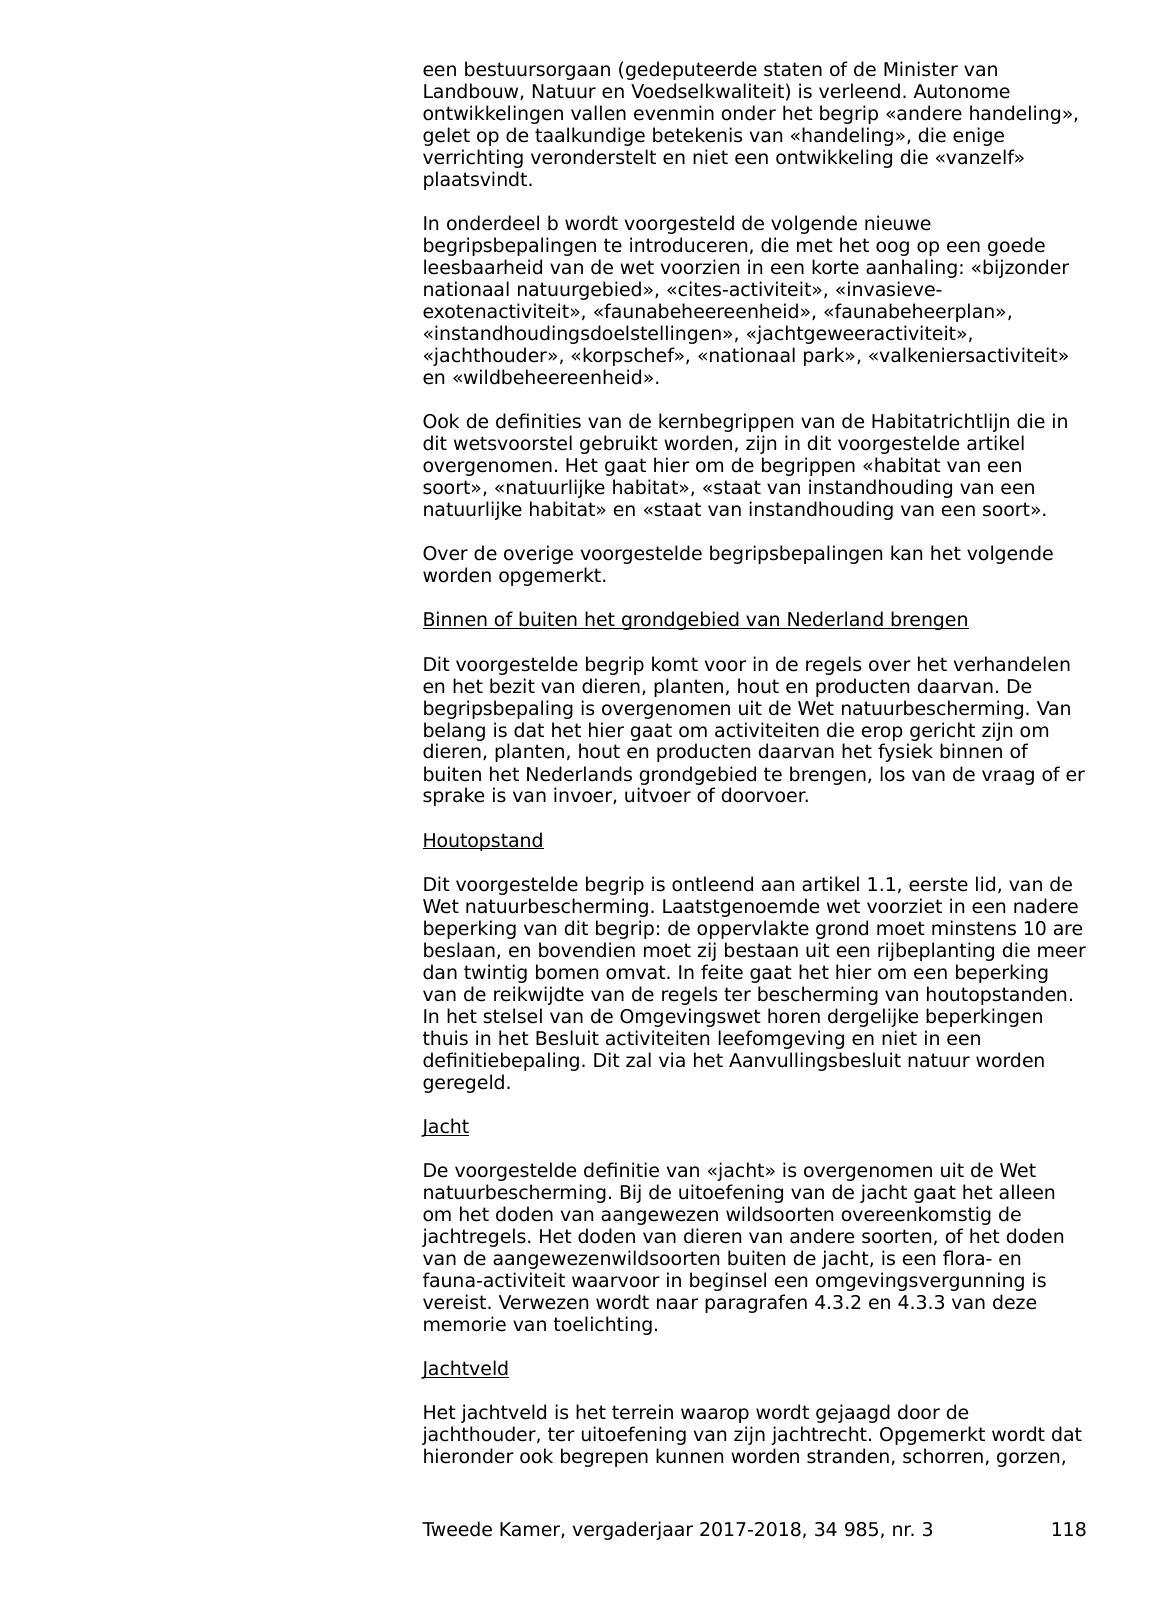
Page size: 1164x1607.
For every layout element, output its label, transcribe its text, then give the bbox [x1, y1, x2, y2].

subtitle Jachtveld [422, 1358, 1087, 1380]
text In onderdeel b wordt voorgesteld de volgende nieuwe begripsbepalingen te introduceren, die met het oog op een goede leesbaarheid van de wet voorzien in een korte aanhaling: «bijzonder nationaal natuurgebied», «cites-activiteit», «invasieve-exotenactiviteit», «faunabeheereenheid», «faunabeheerplan», «instandhoudingsdoelstellingen», «jachtgeweeractiviteit», «jachthouder», «korpschef», «nationaal park», «valkeniersactiviteit» en «wildbeheereenheid». [422, 213, 1087, 389]
subtitle Binnen of buiten het grondgebied van Nederland brengen [422, 609, 1087, 631]
text Dit voorgestelde begrip komt voor in de regels over het verhandelen en het bezit van dieren, planten, hout en producten daarvan. De begripsbepaling is overgenomen uit de Wet natuurbescherming. Van belang is dat het hier gaat om activiteiten die erop gericht zijn om dieren, planten, hout en producten daarvan het fysiek binnen of buiten het Nederlands grondgebied te brengen, los van de vraag of er sprake is van invoer, uitvoer of doorvoer. [422, 653, 1087, 807]
subtitle Houtopstand [422, 829, 1087, 852]
text een bestuursorgaan (gedeputeerde staten of de Minister van Landbouw, Natuur en Voedselkwaliteit) is verleend. Autonome ontwikkelingen vallen evenmin onder het begrip «andere handeling», gelet op de taalkundige betekenis van «handeling», die enige verrichting veronderstelt en niet een ontwikkeling die «vanzelf» plaatsvindt. [422, 59, 1087, 191]
text Het jachtveld is het terrein waarop wordt gejaagd door de jachthouder, ter uitoefening van zijn jachtrecht. Opgemerkt wordt dat hieronder ook begrepen kunnen worden stranden, schorren, gorzen, [422, 1402, 1087, 1468]
text Ook de definities van de kernbegrippen van de Habitatrichtlijn die in dit wetsvoorstel gebruikt worden, zijn in dit voorgestelde artikel overgenomen. Het gaat hier om de begrippen «habitat van een soort», «natuurlijke habitat», «staat van instandhouding van een natuurlijke habitat» en «staat van instandhouding van een soort». [422, 411, 1087, 521]
subtitle Jacht [422, 1116, 1087, 1138]
text Over de overige voorgestelde begripsbepalingen kan het volgende worden opgemerkt. [422, 543, 1087, 587]
text Dit voorgestelde begrip is ontleend aan artikel 1.1, eerste lid, van de Wet natuurbescherming. Laatstgenoemde wet voorziet in een nadere beperking van dit begrip: de oppervlakte grond moet minstens 10 are beslaan, en bovendien moet zij bestaan uit een rijbeplanting die meer dan twintig bomen omvat. In feite gaat het hier om een beperking van de reikwijdte van de regels ter bescherming van houtopstanden. In het stelsel van de Omgevingswet horen dergelijke beperkingen thuis in het Besluit activiteiten leefomgeving en niet in een definitiebepaling. Dit zal via het Aanvullingsbesluit natuur worden geregeld. [422, 874, 1087, 1093]
text De voorgestelde definitie van «jacht» is overgenomen uit de Wet natuurbescherming. Bij de uitoefening van de jacht gaat het alleen om het doden van aangewezen wildsoorten overeenkomstig de jachtregels. Het doden van dieren van andere soorten, of het doden van de aangewezenwildsoorten buiten de jacht, is een flora- en fauna-activiteit waarvoor in beginsel een omgevingsvergunning is vereist. Verwezen wordt naar paragrafen 4.3.2 en 4.3.3 van deze memorie van toelichting. [422, 1160, 1087, 1336]
